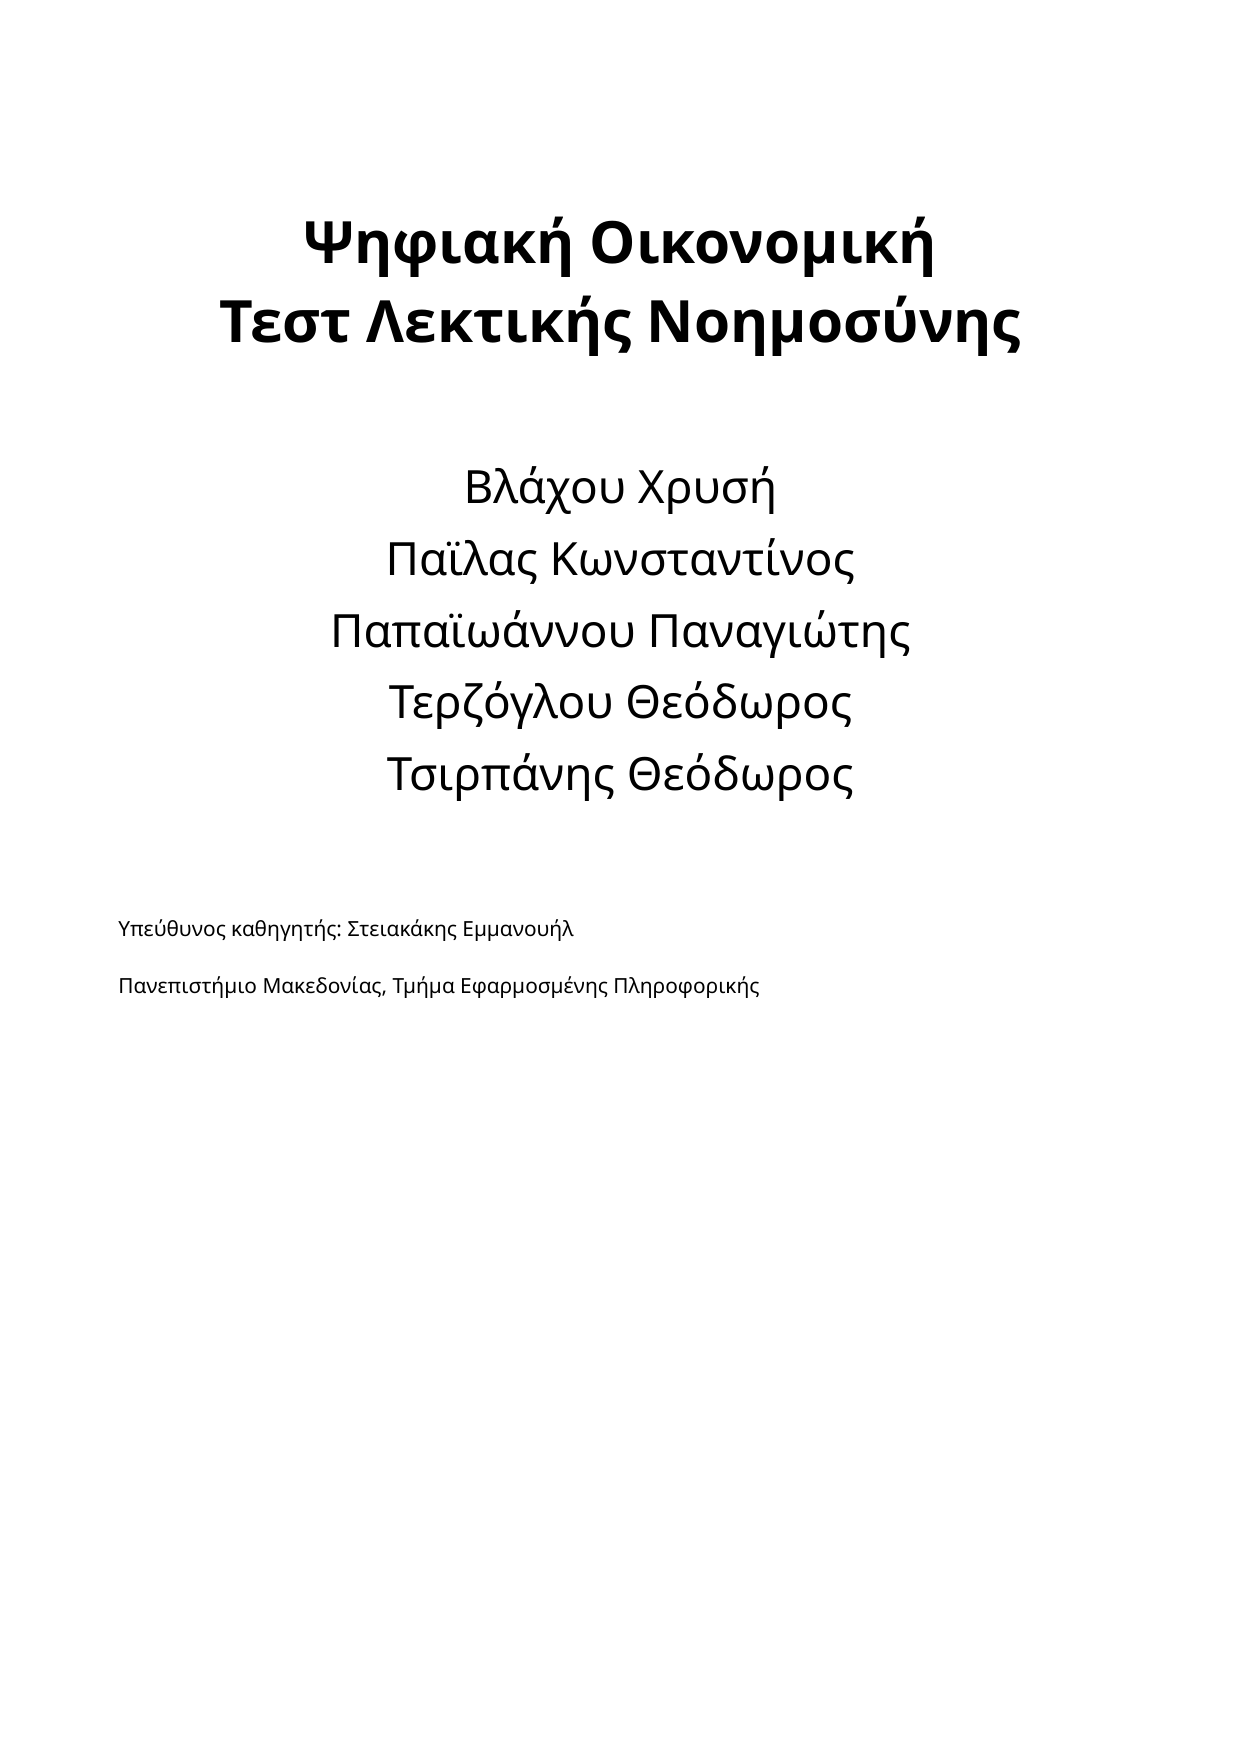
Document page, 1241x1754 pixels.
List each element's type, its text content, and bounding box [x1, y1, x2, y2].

title Ψηφιακή Οικονομική Τεστ Λεκτικής Νοημοσύνης [118, 201, 1122, 360]
text Βλάχου Χρυσή Παϊλας Κωνσταντίνος Παπαϊωάννου Παναγιώτης Τερζόγλου Θεόδωρος Τσιρπάνης Θεόδωρος [118, 455, 1122, 804]
text Υπεύθυνος καθηγητής: Στειακάκης Εμμανουήλ [118, 914, 1122, 943]
text Πανεπιστήμιο Μακεδονίας, Τμήμα Εφαρμοσμένης Πληροφορικής [118, 971, 1122, 999]
